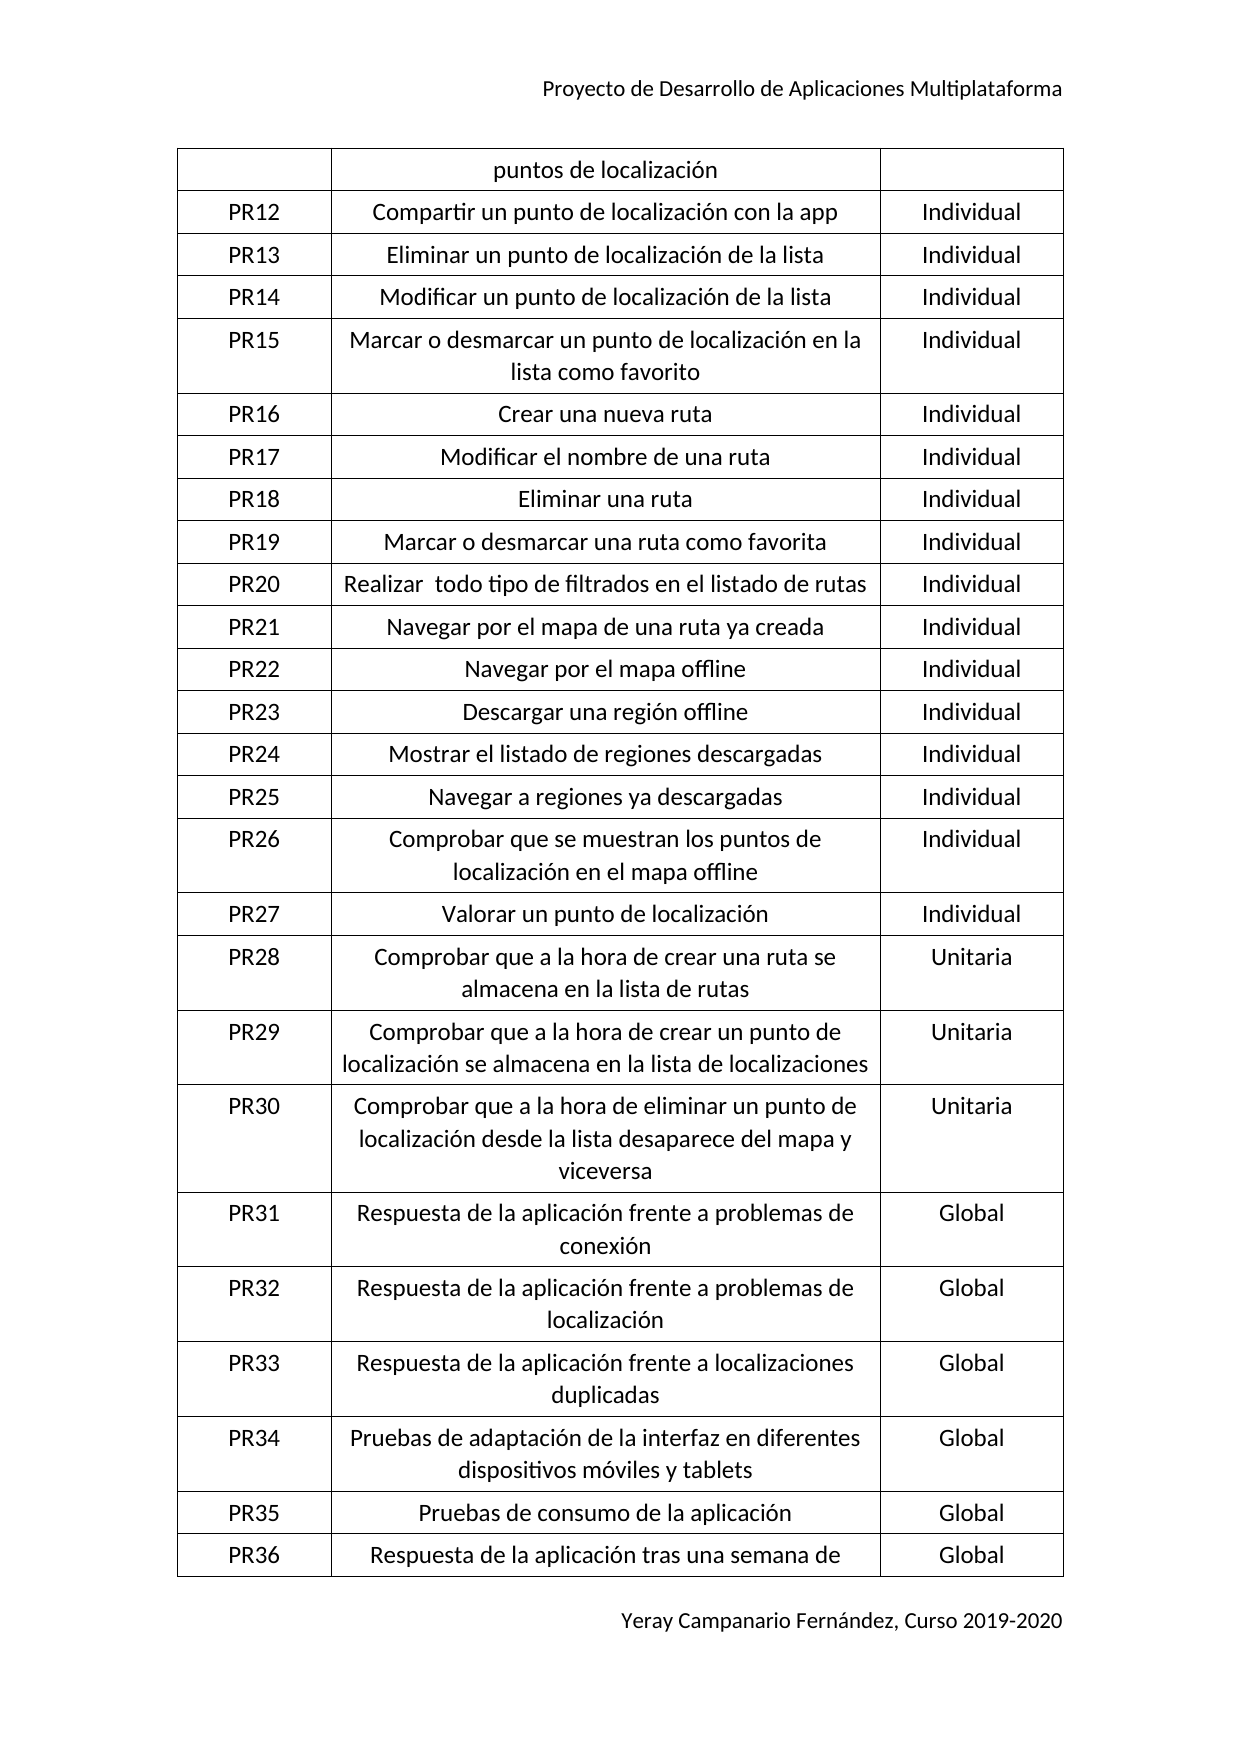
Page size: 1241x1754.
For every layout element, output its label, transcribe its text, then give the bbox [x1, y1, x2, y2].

table_cell Individual [881, 191, 1063, 233]
table_cell Individual [881, 479, 1063, 520]
table_cell PR19 [178, 521, 331, 562]
table_cell PR33 [178, 1342, 331, 1416]
table_cell PR22 [178, 649, 331, 690]
table_cell Eliminar una ruta [332, 479, 880, 520]
table_cell Respuesta de la aplicación frente a localizaciones duplicadas [332, 1342, 880, 1416]
table_cell Eliminar un punto de localización de la lista [332, 234, 880, 275]
table_cell [881, 149, 1063, 190]
table_cell Individual [881, 394, 1063, 435]
table_cell Individual [881, 436, 1063, 477]
table_cell PR26 [178, 819, 331, 892]
table_cell Navegar a regiones ya descargadas [332, 776, 880, 817]
table_cell PR16 [178, 394, 331, 435]
table_cell Respuesta de la aplicación tras una semana de [332, 1534, 880, 1576]
table_cell Comprobar que a la hora de eliminar un punto de localización desde la lista desaparece del mapa y viceversa [332, 1085, 880, 1191]
table_cell Unitaria [881, 1011, 1063, 1084]
table_cell Global [881, 1342, 1063, 1416]
table_cell PR34 [178, 1417, 331, 1491]
table_cell Global [881, 1492, 1063, 1533]
table_cell Individual [881, 276, 1063, 318]
table_cell Valorar un punto de localización [332, 893, 880, 935]
table_cell [178, 149, 331, 190]
table_cell Comprobar que a la hora de crear un punto de localización se almacena en la lista de localizaciones [332, 1011, 880, 1084]
table_cell PR27 [178, 893, 331, 935]
table_cell Individual [881, 564, 1063, 605]
table_cell Modificar un punto de localización de la lista [332, 276, 880, 318]
table_cell Navegar por el mapa offline [332, 649, 880, 690]
table_cell PR13 [178, 234, 331, 275]
table_cell Global [881, 1193, 1063, 1266]
table_cell Individual [881, 776, 1063, 817]
table_cell Comprobar que a la hora de crear una ruta se almacena en la lista de rutas [332, 936, 880, 1009]
table_cell Mostrar el listado de regiones descargadas [332, 734, 880, 775]
table_cell PR12 [178, 191, 331, 233]
table_cell PR25 [178, 776, 331, 817]
table_cell Descargar una región offline [332, 691, 880, 732]
table_cell Individual [881, 319, 1063, 392]
table_cell PR31 [178, 1193, 331, 1266]
table_cell Individual [881, 606, 1063, 647]
table_cell PR35 [178, 1492, 331, 1533]
table_cell PR17 [178, 436, 331, 477]
table_cell puntos de localización [332, 149, 880, 190]
table_cell Crear una nueva ruta [332, 394, 880, 435]
table_cell PR21 [178, 606, 331, 647]
table_cell PR18 [178, 479, 331, 520]
table_cell Individual [881, 691, 1063, 732]
table_cell Respuesta de la aplicación frente a problemas de localización [332, 1267, 880, 1341]
table_cell Individual [881, 819, 1063, 892]
table_cell Marcar o desmarcar un punto de localización en la lista como favorito [332, 319, 880, 392]
table_cell PR20 [178, 564, 331, 605]
table_cell PR14 [178, 276, 331, 318]
table_cell Marcar o desmarcar una ruta como favorita [332, 521, 880, 562]
table_cell Pruebas de consumo de la aplicación [332, 1492, 880, 1533]
table_cell PR32 [178, 1267, 331, 1341]
table_cell Unitaria [881, 936, 1063, 1009]
table_cell Respuesta de la aplicación frente a problemas de conexión [332, 1193, 880, 1266]
table_cell Pruebas de adaptación de la interfaz en diferentes dispositivos móviles y tablets [332, 1417, 880, 1491]
table_cell Individual [881, 234, 1063, 275]
table_cell PR23 [178, 691, 331, 732]
table_cell PR30 [178, 1085, 331, 1191]
table_cell Global [881, 1534, 1063, 1576]
table_cell Navegar por el mapa de una ruta ya creada [332, 606, 880, 647]
table_cell Modificar el nombre de una ruta [332, 436, 880, 477]
table_cell Global [881, 1267, 1063, 1341]
table_cell Individual [881, 521, 1063, 562]
table_cell Global [881, 1417, 1063, 1491]
table_cell Individual [881, 734, 1063, 775]
table_cell PR36 [178, 1534, 331, 1576]
table_cell Individual [881, 893, 1063, 935]
table_cell PR24 [178, 734, 331, 775]
table_cell Unitaria [881, 1085, 1063, 1191]
table_cell Individual [881, 649, 1063, 690]
table_cell Compartir un punto de localización con la app [332, 191, 880, 233]
table_cell Realizar todo tipo de filtrados en el listado de rutas [332, 564, 880, 605]
table_cell PR15 [178, 319, 331, 392]
table_cell PR29 [178, 1011, 331, 1084]
table_cell PR28 [178, 936, 331, 1009]
table_cell Comprobar que se muestran los puntos de localización en el mapa offline [332, 819, 880, 892]
